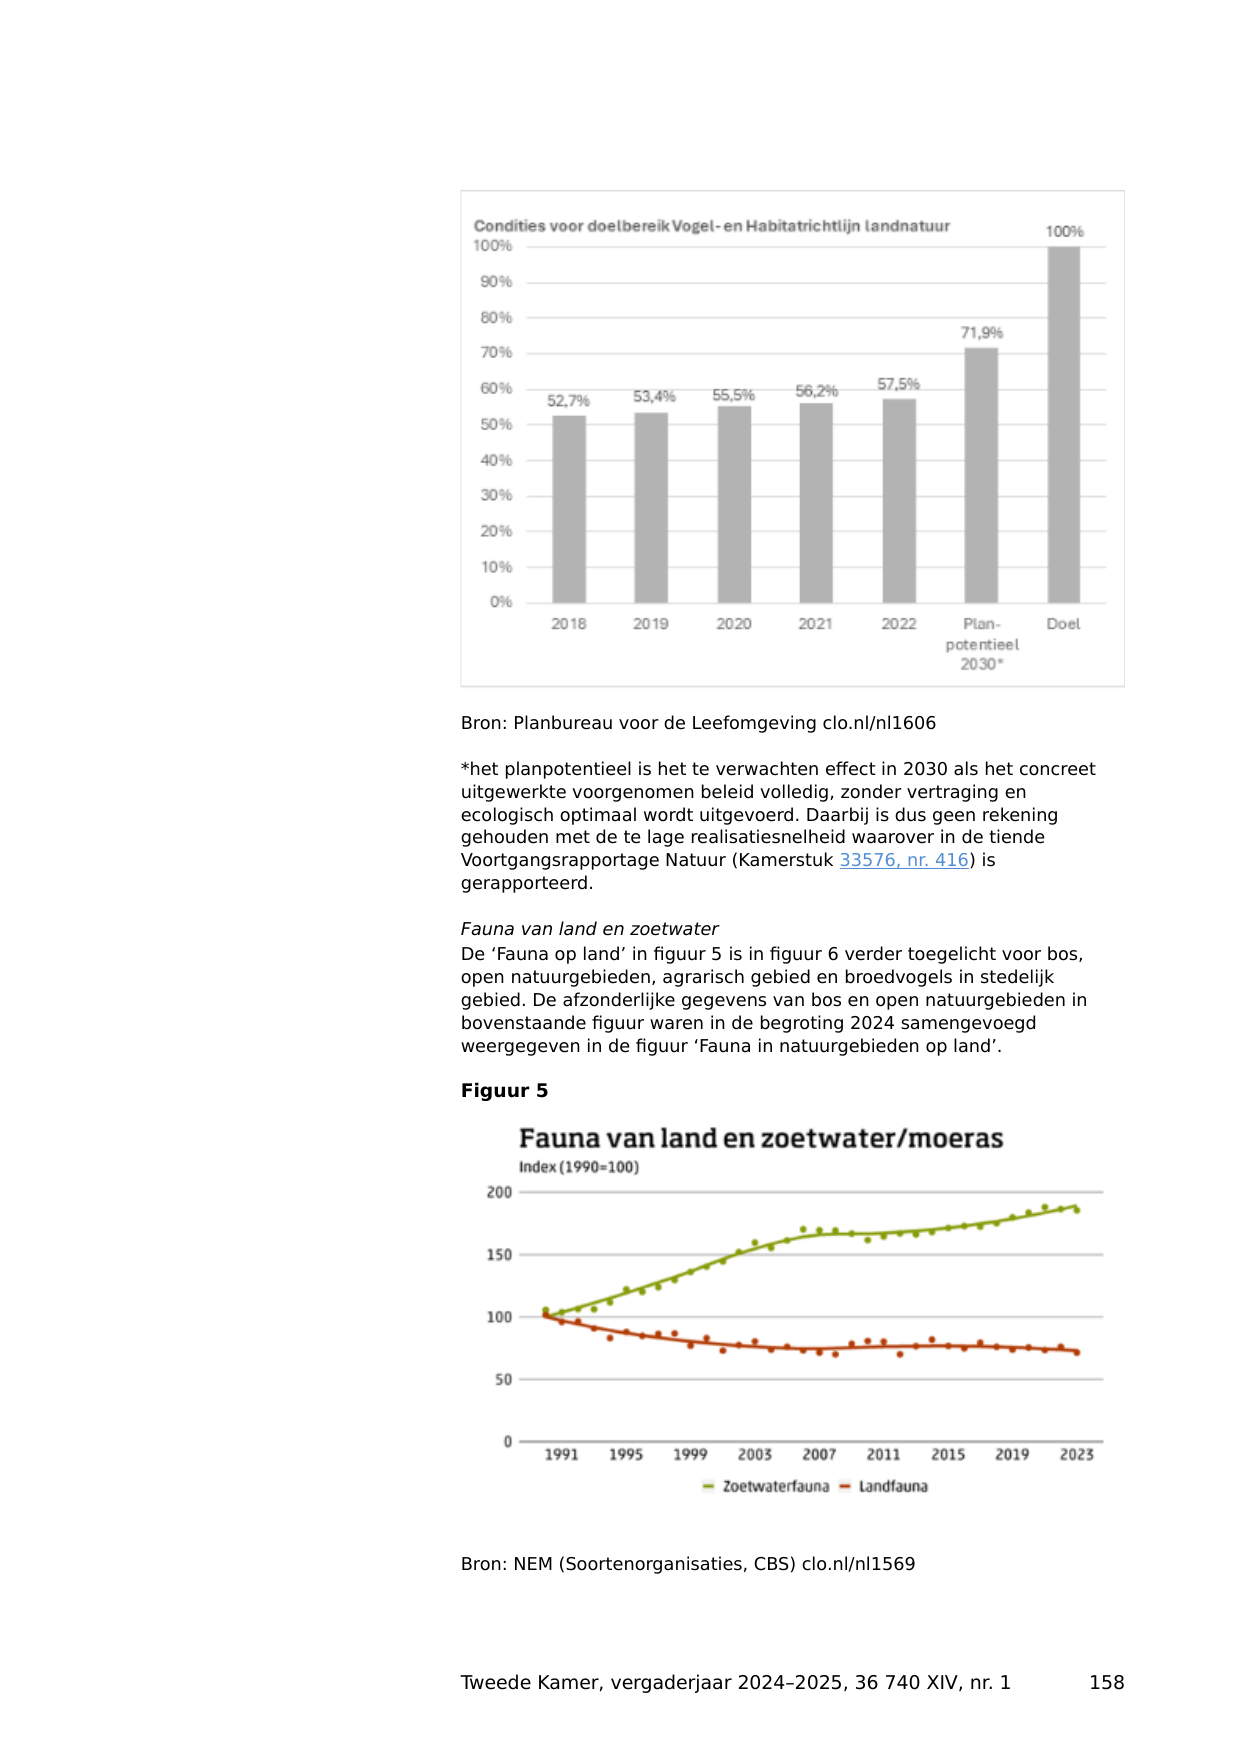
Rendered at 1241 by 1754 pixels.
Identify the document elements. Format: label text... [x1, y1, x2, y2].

title Figuur 5 [461, 1080, 1125, 1101]
text *het planpotentieel is het te verwachten effect in 2030 als het concreet uitgewerkte voorgenomen beleid volledig, zonder vertraging en ecologisch optimaal wordt uitgevoerd. Daarbij is dus geen rekening gehouden met de te lage realisatiesnelheid waarover in de tiende Voortgangsrapportage Natuur (Kamerstuk 33576, nr. 416) is gerapporteerd. [461, 757, 1125, 894]
text Fauna van land en zoetwater [461, 917, 1125, 940]
text Bron: Planbureau voor de Leefomgeving clo.nl/nl1606 [461, 711, 1125, 734]
text De ‘Fauna op land’ in figuur 5 is in figuur 6 verder toegelicht voor bos, open natuurgebieden, agrarisch gebied en broedvogels in stedelĳk gebied. De afzonderlĳke gegevens van bos en open natuurgebieden in bovenstaande figuur waren in de begroting 2024 samengevoegd weergegeven in de figuur ‘Fauna in natuurgebieden op land’. [461, 942, 1125, 1057]
text Bron: NEM (Soortenorganisaties, CBS) clo.nl/nl1569 [461, 1552, 1125, 1574]
